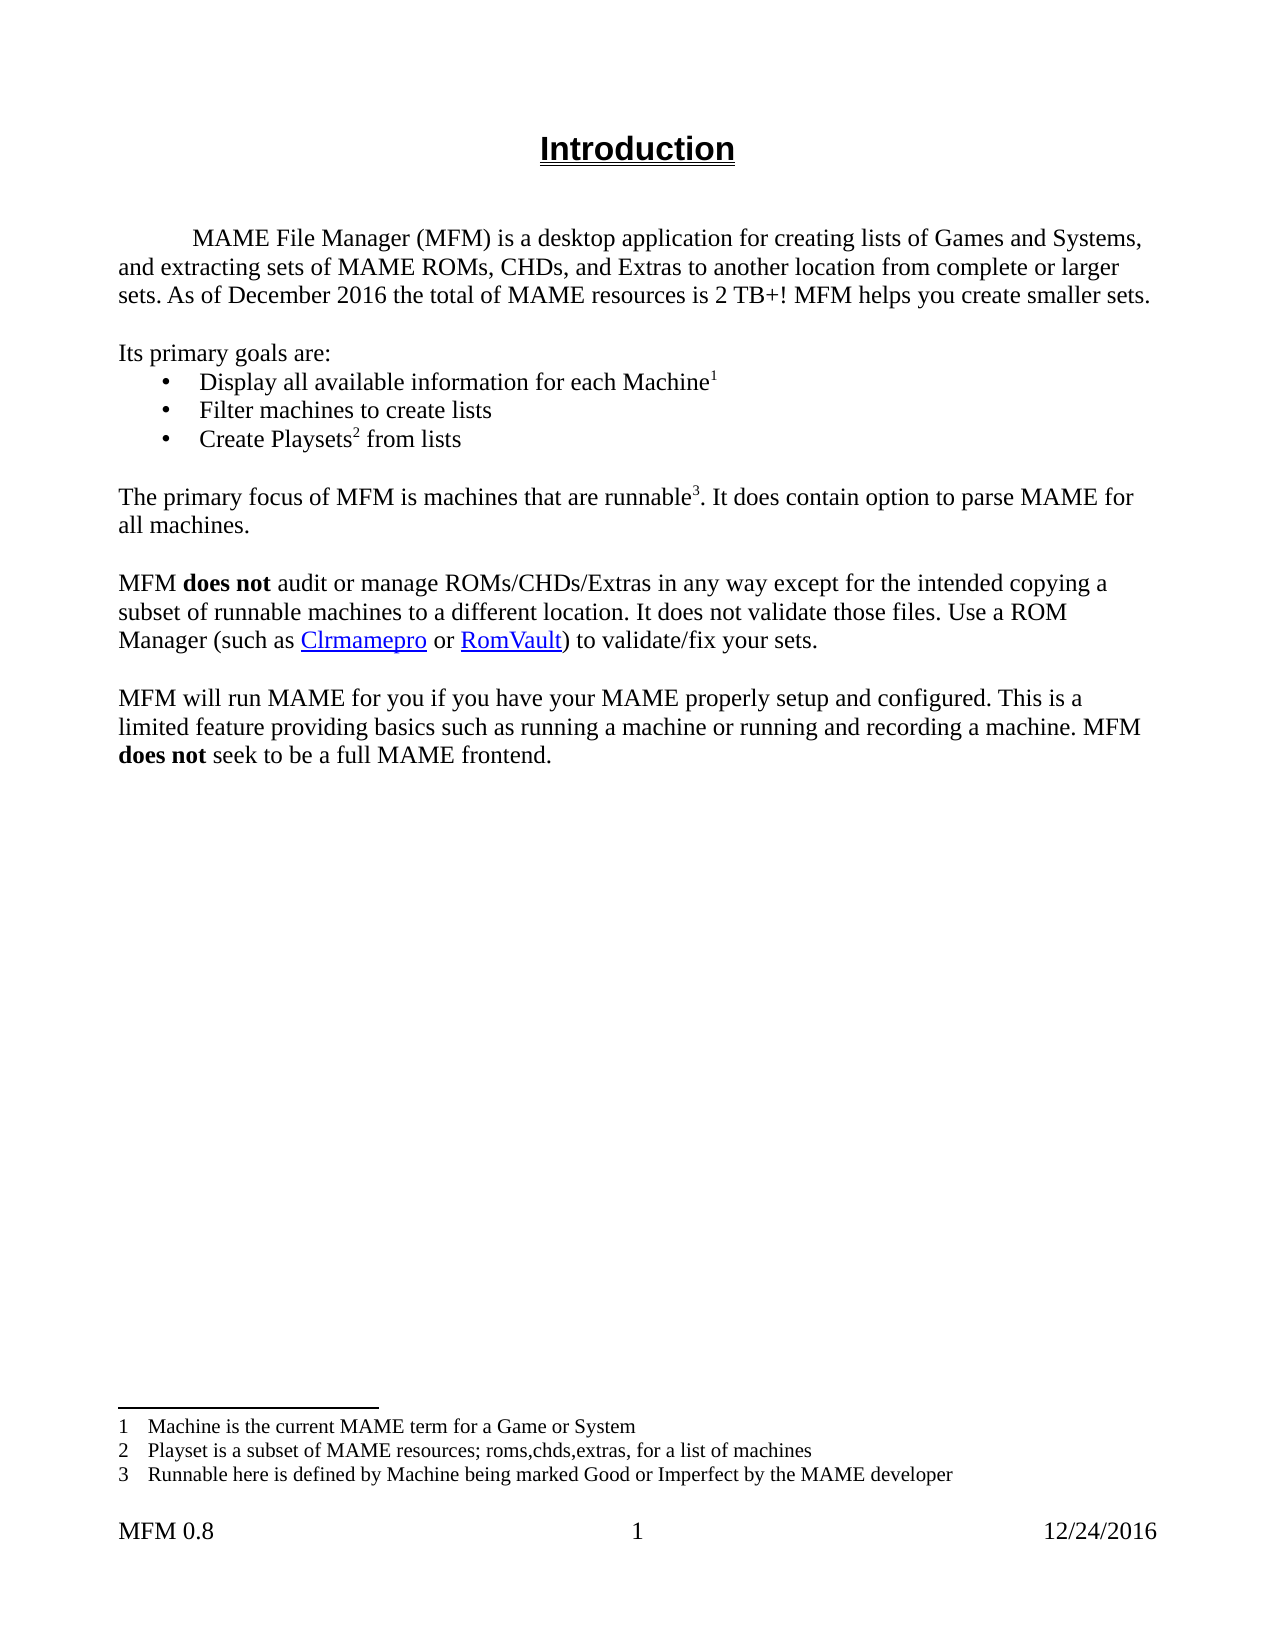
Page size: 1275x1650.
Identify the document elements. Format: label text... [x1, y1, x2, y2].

list Filter machines to create lists [162, 395, 1157, 424]
text Runnable here is defined by Machine being marked Good or Imperfect by the MAME developer [118, 1462, 1157, 1486]
list Playset is a subset of MAME resources; roms,chds,extras, for a list of machines [118, 1438, 1157, 1462]
list Create Playsets from lists [162, 424, 1157, 453]
text The primary focus of MFM is machines that are runnable. It does contain option to parse MAME for all machines. [118, 482, 1157, 539]
text MFM does not audit or manage ROMs/CHDs/Extras in any way except for the intended copying a subset of runnable machines to a different location. It does not validate those files. Use a ROM Manager (such as Clrmamepro or RomVault) to validate/fix your sets. [118, 568, 1157, 654]
text MAME File Manager (MFM) is a desktop application for creating lists of Games and Systems, and extracting sets of MAME ROMs, CHDs, and Extras to another location from complete or larger sets. As of December 2016 the total of MAME resources is 2 TB+! MFM helps you create smaller sets. [118, 223, 1157, 309]
list Machine is the current MAME term for a Game or System [118, 1414, 1157, 1438]
text Its primary goals are: [118, 338, 1157, 367]
subtitle Introduction [118, 128, 1157, 167]
text MFM will run MAME for you if you have your MAME properly setup and configured. This is a limited feature providing basics such as running a machine or running and recording a machine. MFM does not seek to be a full MAME frontend. [118, 683, 1157, 769]
list Display all available information for each Machine [162, 367, 1157, 395]
